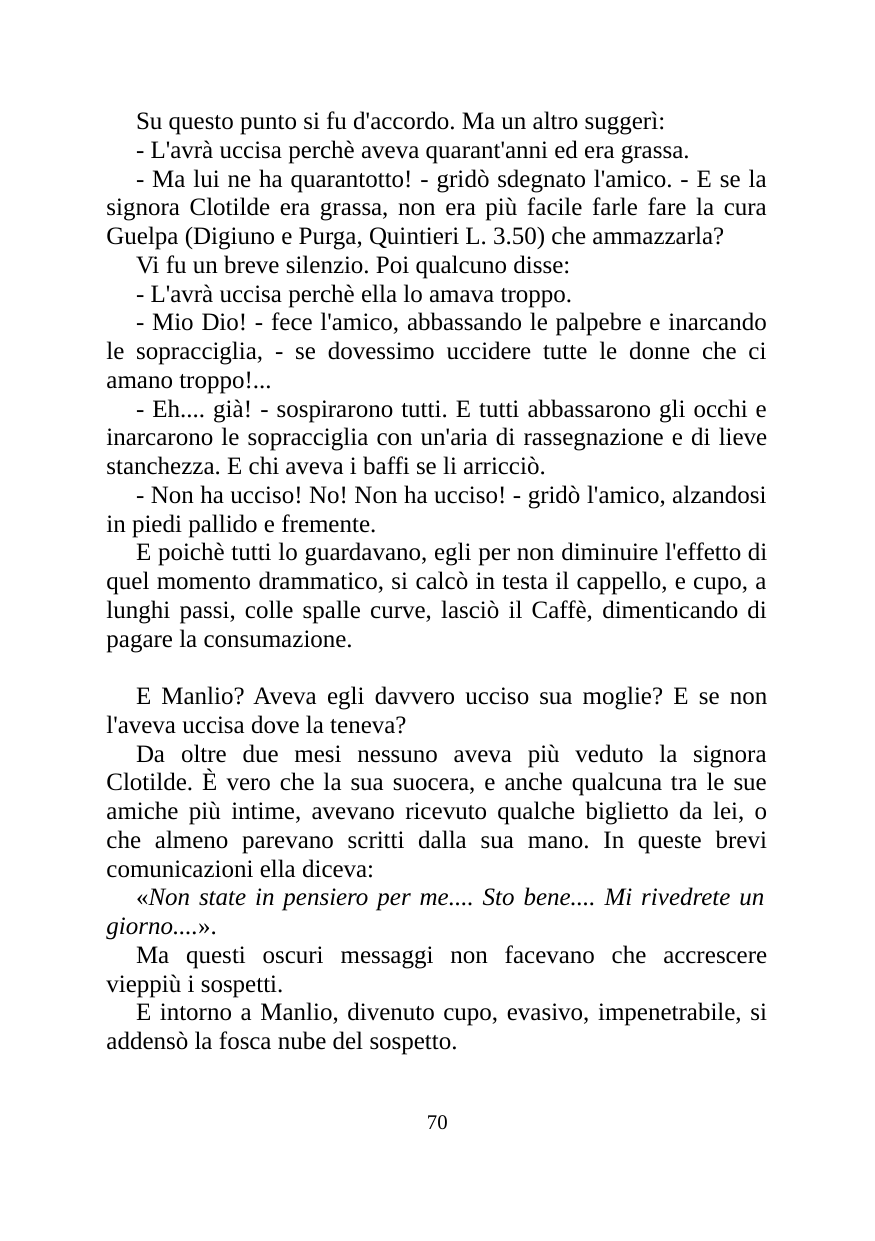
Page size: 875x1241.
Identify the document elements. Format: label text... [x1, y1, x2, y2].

text Ma questi oscuri messaggi non facevano che accrescere vieppiù i sospetti. [106, 940, 768, 997]
text - L'avrà uccisa perchè aveva quarant'anni ed era grassa. [106, 135, 768, 164]
text - Eh.... già! - sospirarono tutti. E tutti abbassarono gli occhi e inarcarono le sopracciglia con un'aria di rassegnazione e di lieve stanchezza. E chi aveva i baffi se li arricciò. [106, 394, 768, 480]
text - L'avrà uccisa perchè ella lo amava troppo. [106, 279, 768, 307]
text E poichè tutti lo guardavano, egli per non diminuire l'effetto di quel momento drammatico, si calcò in testa il cappello, e cupo, a lunghi passi, colle spalle curve, lasciò il Caffè, dimenticando di pagare la consumazione. [106, 537, 768, 652]
text - Mio Dio! - fece l'amico, abbassando le palpebre e inarcando le sopracciglia, - se dovessimo uccidere tutte le donne che ci amano troppo!... [106, 307, 768, 394]
text E intorno a Manlio, divenuto cupo, evasivo, impenetrabile, si addensò la fosca nube del sospetto. [106, 997, 768, 1055]
text - Ma lui ne ha quarantotto! - gridò sdegnato l'amico. - E se la signora Clotilde era grassa, non era più facile farle fare la cura Guelpa (Digiuno e Purga, Quintieri L. 3.50) che ammazzarla? [106, 164, 768, 250]
text E Manlio? Aveva egli davvero ucciso sua moglie? E se non l'aveva uccisa dove la teneva? [106, 681, 768, 739]
text Da oltre due mesi nessuno aveva più veduto la signora Clotilde. È vero che la sua suocera, e anche qualcuna tra le sue amiche più intime, avevano ricevuto qualche biglietto da lei, o che almeno parevano scritti dalla sua mano. In queste brevi comunicazioni ella diceva: [106, 739, 768, 882]
text - Non ha ucciso! No! Non ha ucciso! - gridò l'amico, alzandosi in piedi pallido e fremente. [106, 480, 768, 537]
text Su questo punto si fu d'accordo. Ma un altro suggerì: [106, 106, 768, 135]
text Vi fu un breve silenzio. Poi qualcuno disse: [106, 250, 768, 279]
text «Non state in pensiero per me.... Sto bene.... Mi rivedrete un giorno....». [106, 882, 768, 940]
